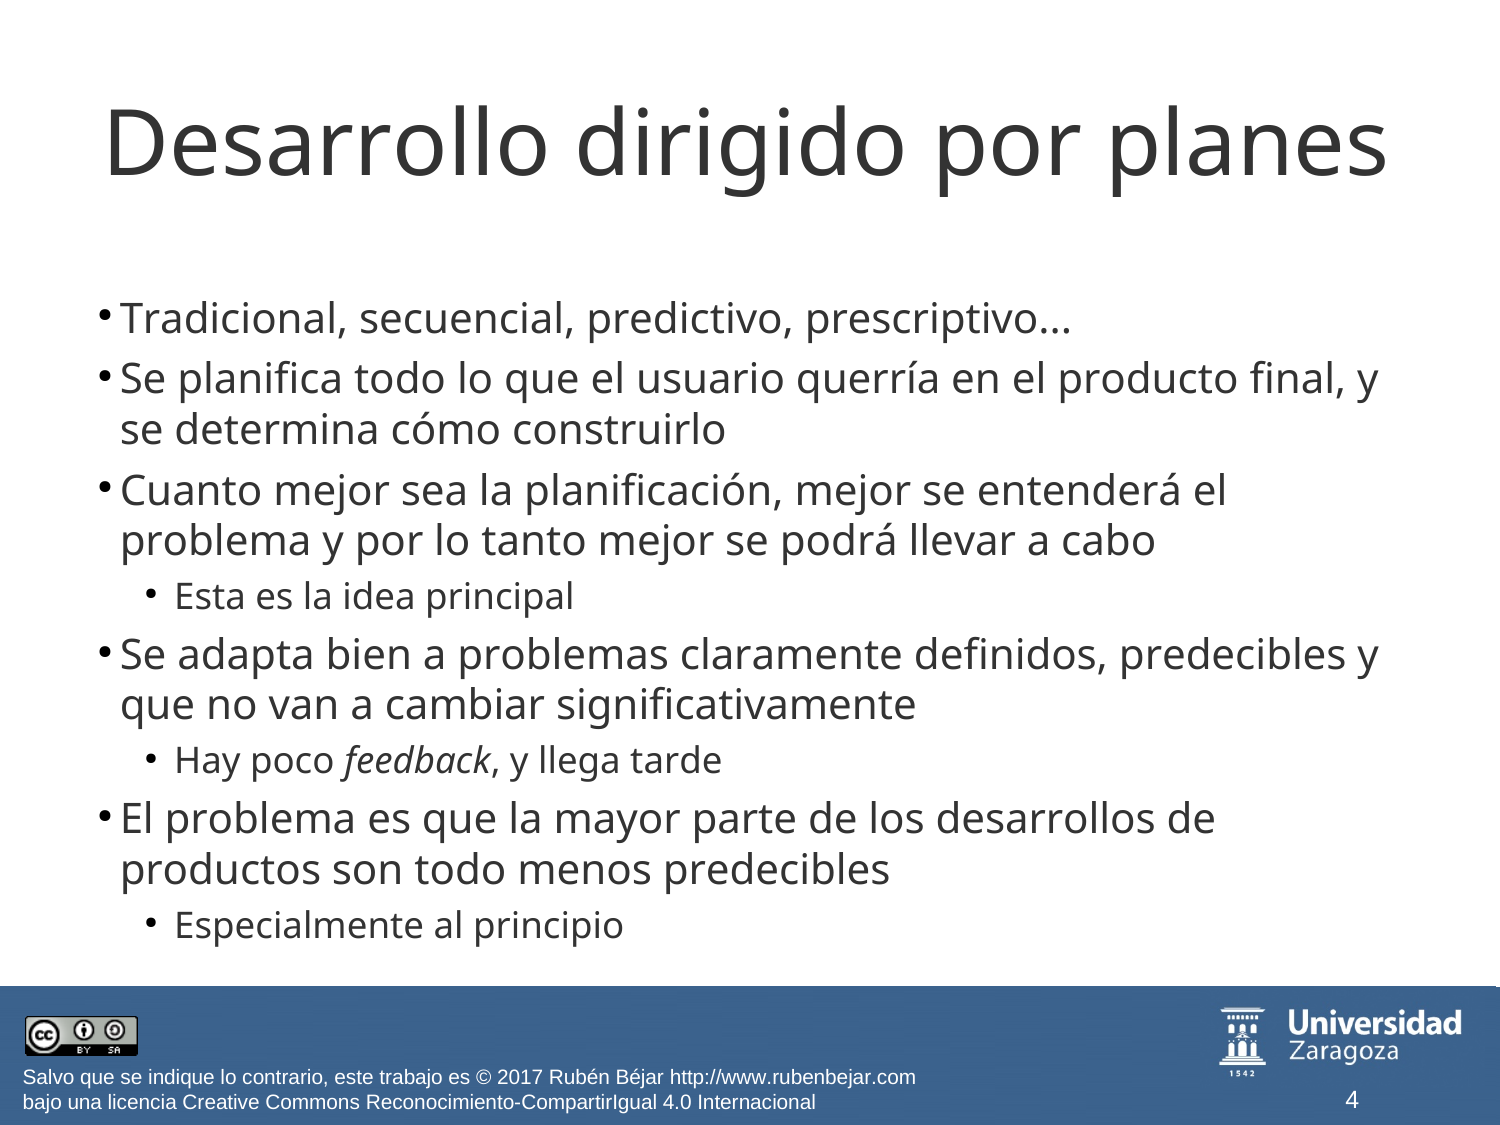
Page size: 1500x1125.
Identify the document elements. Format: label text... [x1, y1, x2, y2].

title Desarrollo dirigido por planes [74, 21, 1420, 257]
list Tradicional, secuencial, predictivo, prescriptivo... Se planifica todo lo que el usuario querría en el producto final, y se determina cómo construirlo Cuanto mejor sea la planificación, mejor se entenderá el problema y por lo tanto mejor se podrá llevar a cabo Esta es la idea principal Se adapta bien a problemas claramente definidos, predecibles y que no van a cambiar significativamente Hay poco feedback, y llega tarde El problema es que la mayor parte de los desarrollos de productos son todo menos predecibles Especialmente al principio [82, 283, 1418, 957]
picture [0, 986, 1500, 1125]
